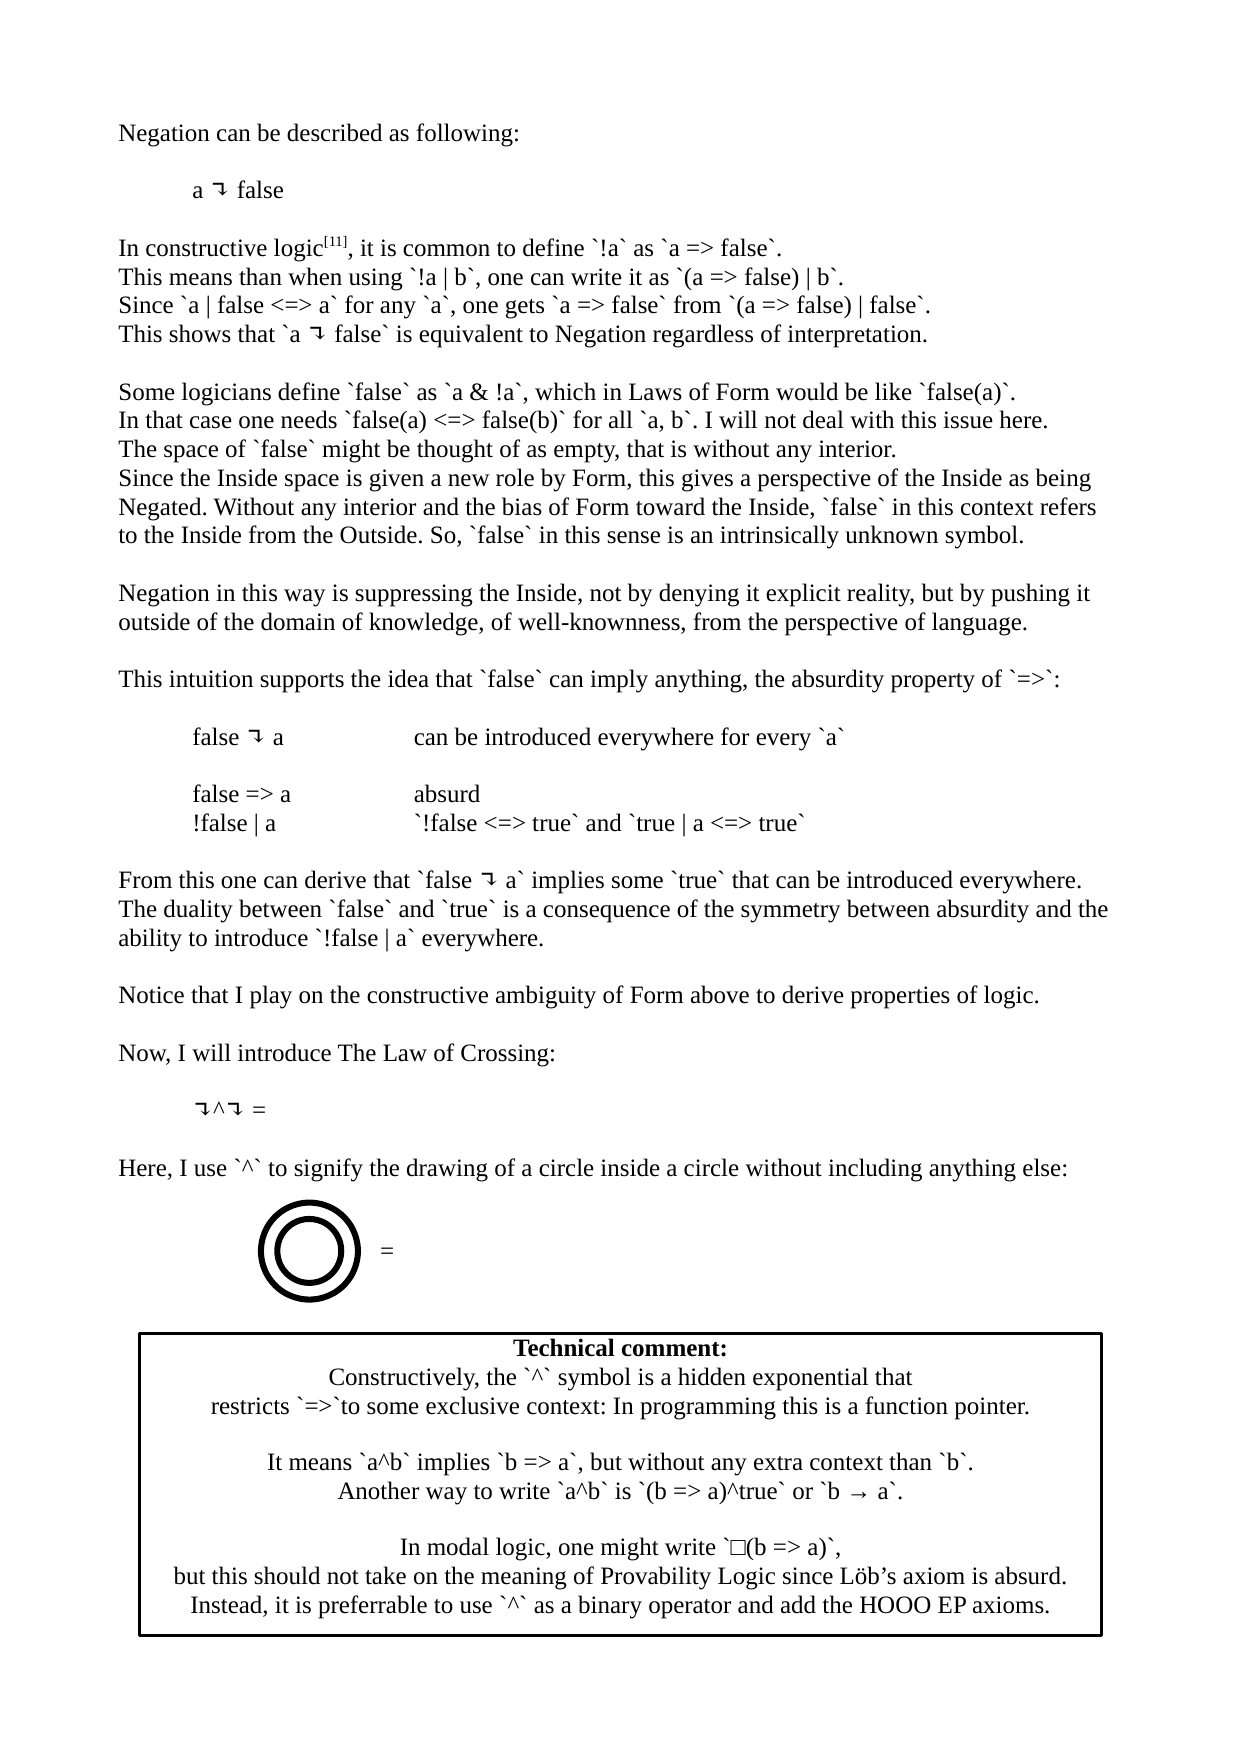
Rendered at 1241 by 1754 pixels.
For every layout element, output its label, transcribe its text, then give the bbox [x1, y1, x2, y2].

text This shows that `a ↴ false` is equivalent to Negation regardless of interpretation. [118, 319, 1122, 348]
text In constructive logic[11], it is common to define `!a` as `a => false`. [118, 233, 1122, 262]
text Now, I will introduce The Law of Crossing: [118, 1038, 1122, 1067]
text false => a absurd [118, 779, 1122, 808]
text In that case one needs `false(a) <=> false(b)` for all `a, b`. I will not deal with this issue here. [118, 406, 1122, 434]
text The space of `false` might be thought of as empty, that is without any interior. [118, 434, 1122, 463]
text The duality between `false` and `true` is a consequence of the symmetry between absurdity and the ability to introduce `!false | a` everywhere. [118, 894, 1122, 952]
text ↴^↴ = [118, 1096, 1122, 1124]
text Here, I use `^` to signify the drawing of a circle inside a circle without including anything else: [118, 1153, 1122, 1182]
text Some logicians define `false` as `a & !a`, which in Laws of Form would be like `false(a)`. [118, 377, 1122, 406]
text Notice that I play on the constructive ambiguity of Form above to derive properties of logic. [118, 981, 1122, 1009]
text Since the Inside space is given a new role by Form, this gives a perspective of the Inside as being Negated. Without any interior and the bias of Form toward the Inside, `false` in this context refers to the Inside from the Outside. So, `false` in this sense is an intrinsically unknown symbol. [118, 463, 1122, 549]
text Negation can be described as following: [118, 118, 1122, 147]
text This intuition supports the idea that `false` can imply anything, the absurdity property of `=>`: [118, 664, 1122, 693]
text !false | a `!false <=> true` and `true | a <=> true` [118, 808, 1122, 837]
text This means than when using `!a | b`, one can write it as `(a => false) | b`. [118, 262, 1122, 291]
text a ↴ false [118, 176, 1122, 204]
text false ↴ a can be introduced everywhere for every `a` [118, 722, 1122, 751]
text Since `a | false <=> a` for any `a`, one gets `a => false` from `(a => false) | false`. [118, 291, 1122, 319]
text From this one can derive that `false ↴ a` implies some `true` that can be introduced everywhere. [118, 866, 1122, 894]
text Negation in this way is suppressing the Inside, not by denying it explicit reality, but by pushing it outside of the domain of knowledge, of well-knownness, from the perspective of language. [118, 578, 1122, 664]
